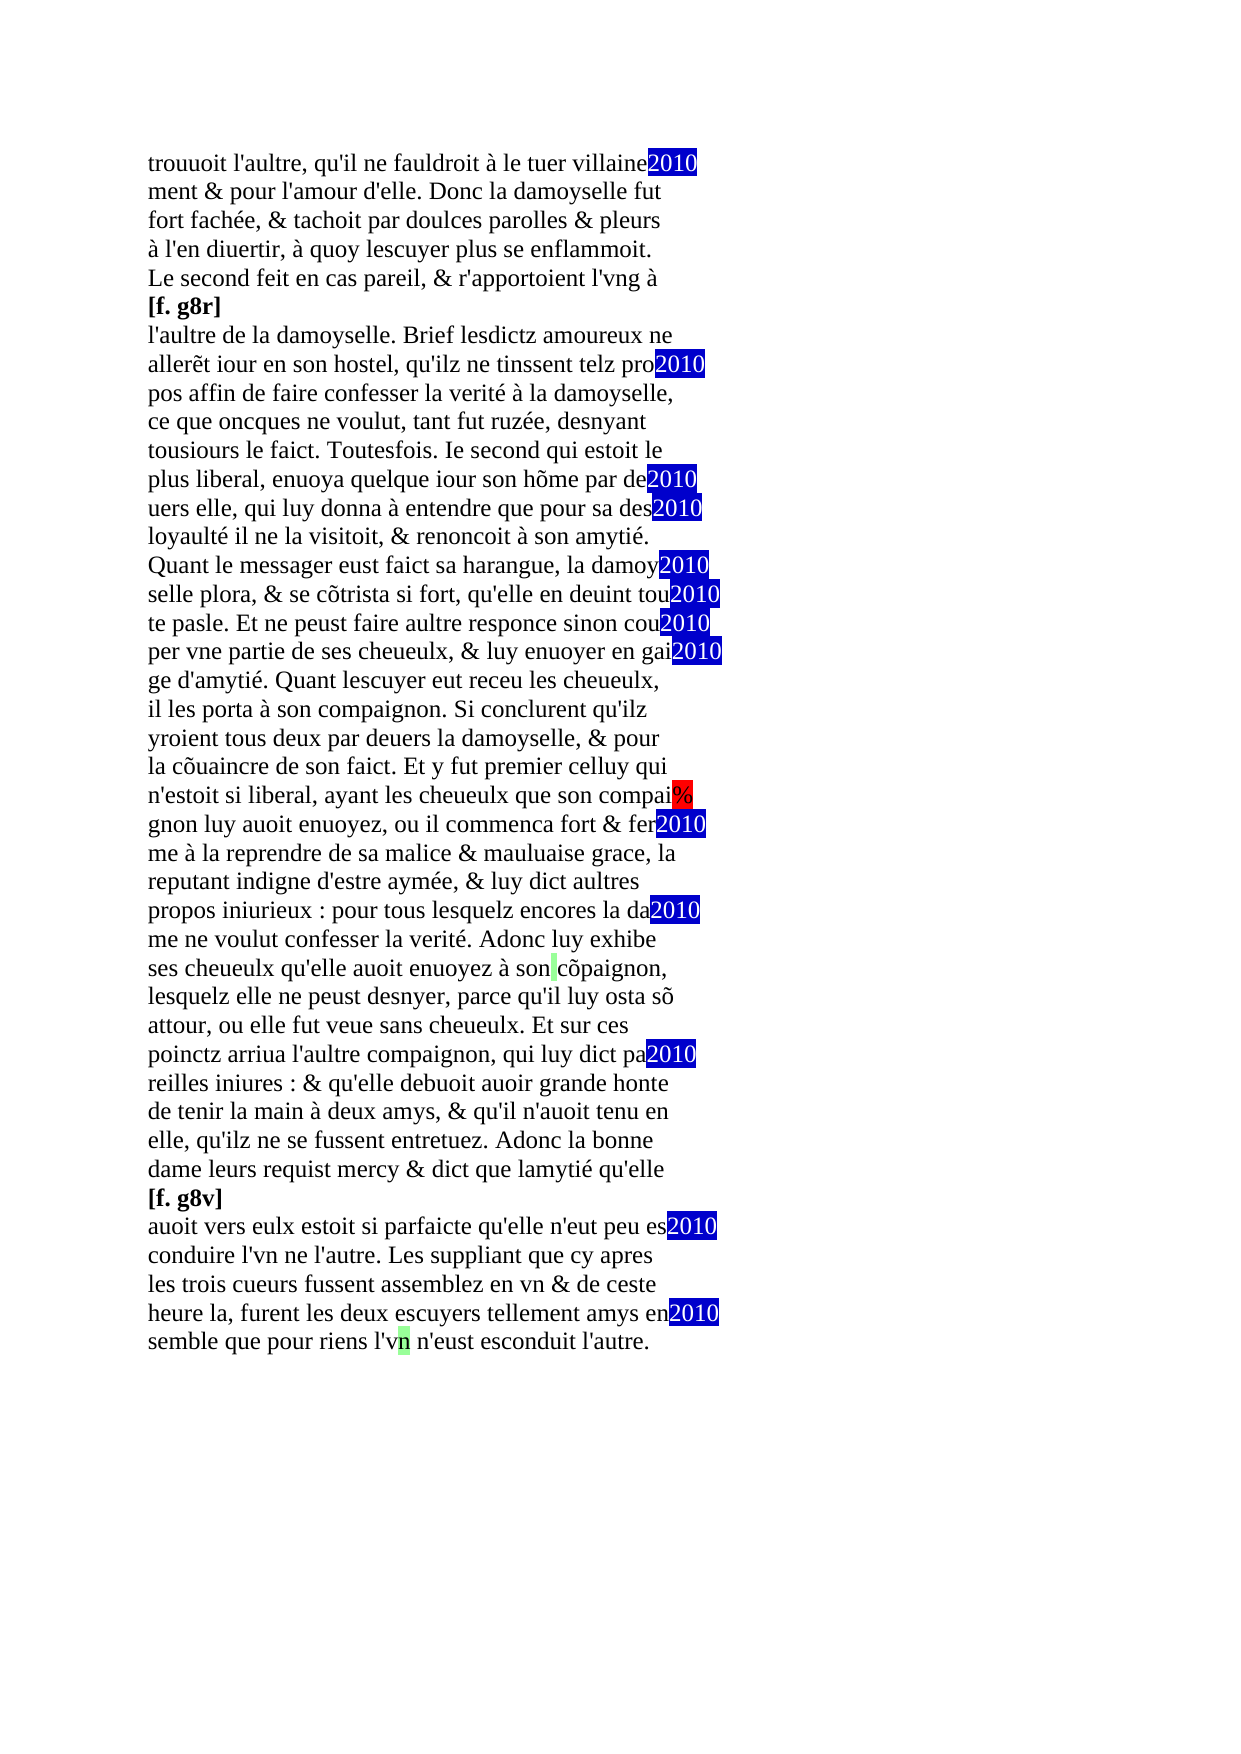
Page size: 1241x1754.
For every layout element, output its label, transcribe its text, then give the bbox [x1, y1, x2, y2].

text trouuoit l'aultre, qu'il ne fauldroit à le tuer villaine2010 ment & pour l'amour d'elle. Donc la damoyselle fut fort fachée, & tachoit par doulces parolles & pleurs à l'en diuertir, à quoy lescuyer plus se enflammoit. Le second feit en cas pareil, & r'apportoient l'vng à [f. g8r] l'aultre de la damoyselle. Brief lesdictz amoureux ne allerẽt iour en son hostel, qu'ilz ne tinssent telz pro2010 pos affin de faire confesser la verité à la damoyselle, ce que oncques ne voulut, tant fut ruzée, desnyant tousiours le faict. Toutesfois. Ie second qui estoit le plus liberal, enuoya quelque iour son hõme par de2010 uers elle, qui luy donna à entendre que pour sa des2010 loyaulté il ne la visitoit, & renoncoit à son amytié. Quant le messager eust faict sa harangue, la damoy2010 selle plora, & se cõtrista si fort, qu'elle en deuint tou2010 te pasle. Et ne peust faire aultre responce sinon cou2010 per vne partie de ses cheueulx, & luy enuoyer en gai2010 ge d'amytié. Quant lescuyer eut receu les cheueulx, il les porta à son compaignon. Si conclurent qu'ilz yroient tous deux par deuers la damoyselle, & pour la cõuaincre de son faict. Et y fut premier celluy qui n'estoit si liberal, ayant les cheueulx que son compai% gnon luy auoit enuoyez, ou il commenca fort & fer2010 me à la reprendre de sa malice & mauluaise grace, la reputant indigne d'estre aymée, & luy dict aultres propos iniurieux : pour tous lesquelz encores la da2010 me ne voulut confesser la verité. Adonc luy exhibe ses cheueulx qu'elle auoit enuoyez à son cõpaignon, lesquelz elle ne peust desnyer, parce qu'il luy osta sõ attour, ou elle fut veue sans cheueulx. Et sur ces poinctz arriua l'aultre compaignon, qui luy dict pa2010 reilles iniures : & qu'elle debuoit auoir grande honte de tenir la main à deux amys, & qu'il n'auoit tenu en elle, qu'ilz ne se fussent entretuez. Adonc la bonne dame leurs requist mercy & dict que lamytié qu'elle [f. g8v] auoit vers eulx estoit si parfaicte qu'elle n'eut peu es2010 conduire l'vn ne l'autre. Les suppliant que cy apres les trois cueurs fussent assemblez en vn & de ceste heure la, furent les deux escuyers tellement amys en2010 semble que pour riens l'vn n'eust esconduit l'autre. [148, 148, 1093, 1355]
